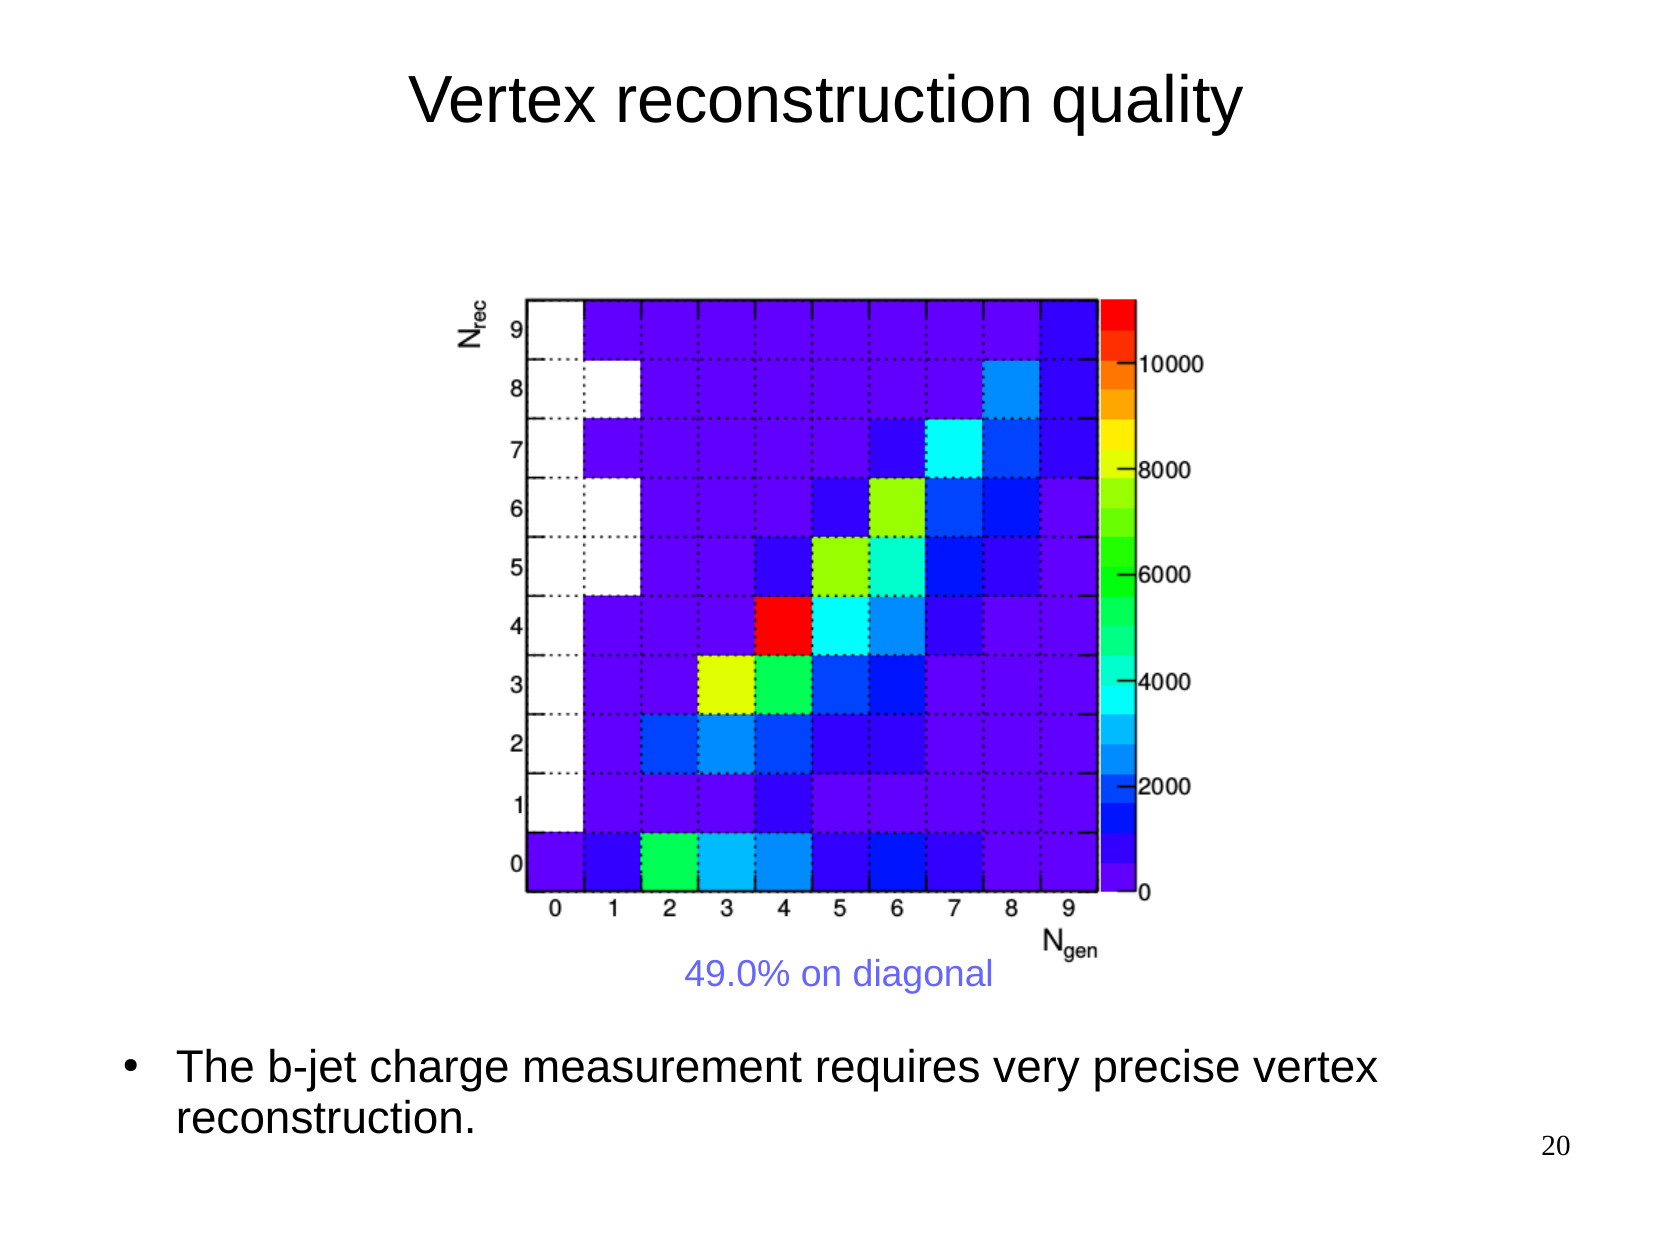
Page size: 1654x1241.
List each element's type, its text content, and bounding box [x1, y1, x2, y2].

title Vertex reconstruction quality [82, 49, 1571, 151]
picture [435, 240, 1246, 965]
list The b-jet charge measurement requires very precise vertex reconstruction. [105, 1040, 1531, 1206]
text_box 49.0% on diagonal [660, 945, 1019, 1002]
